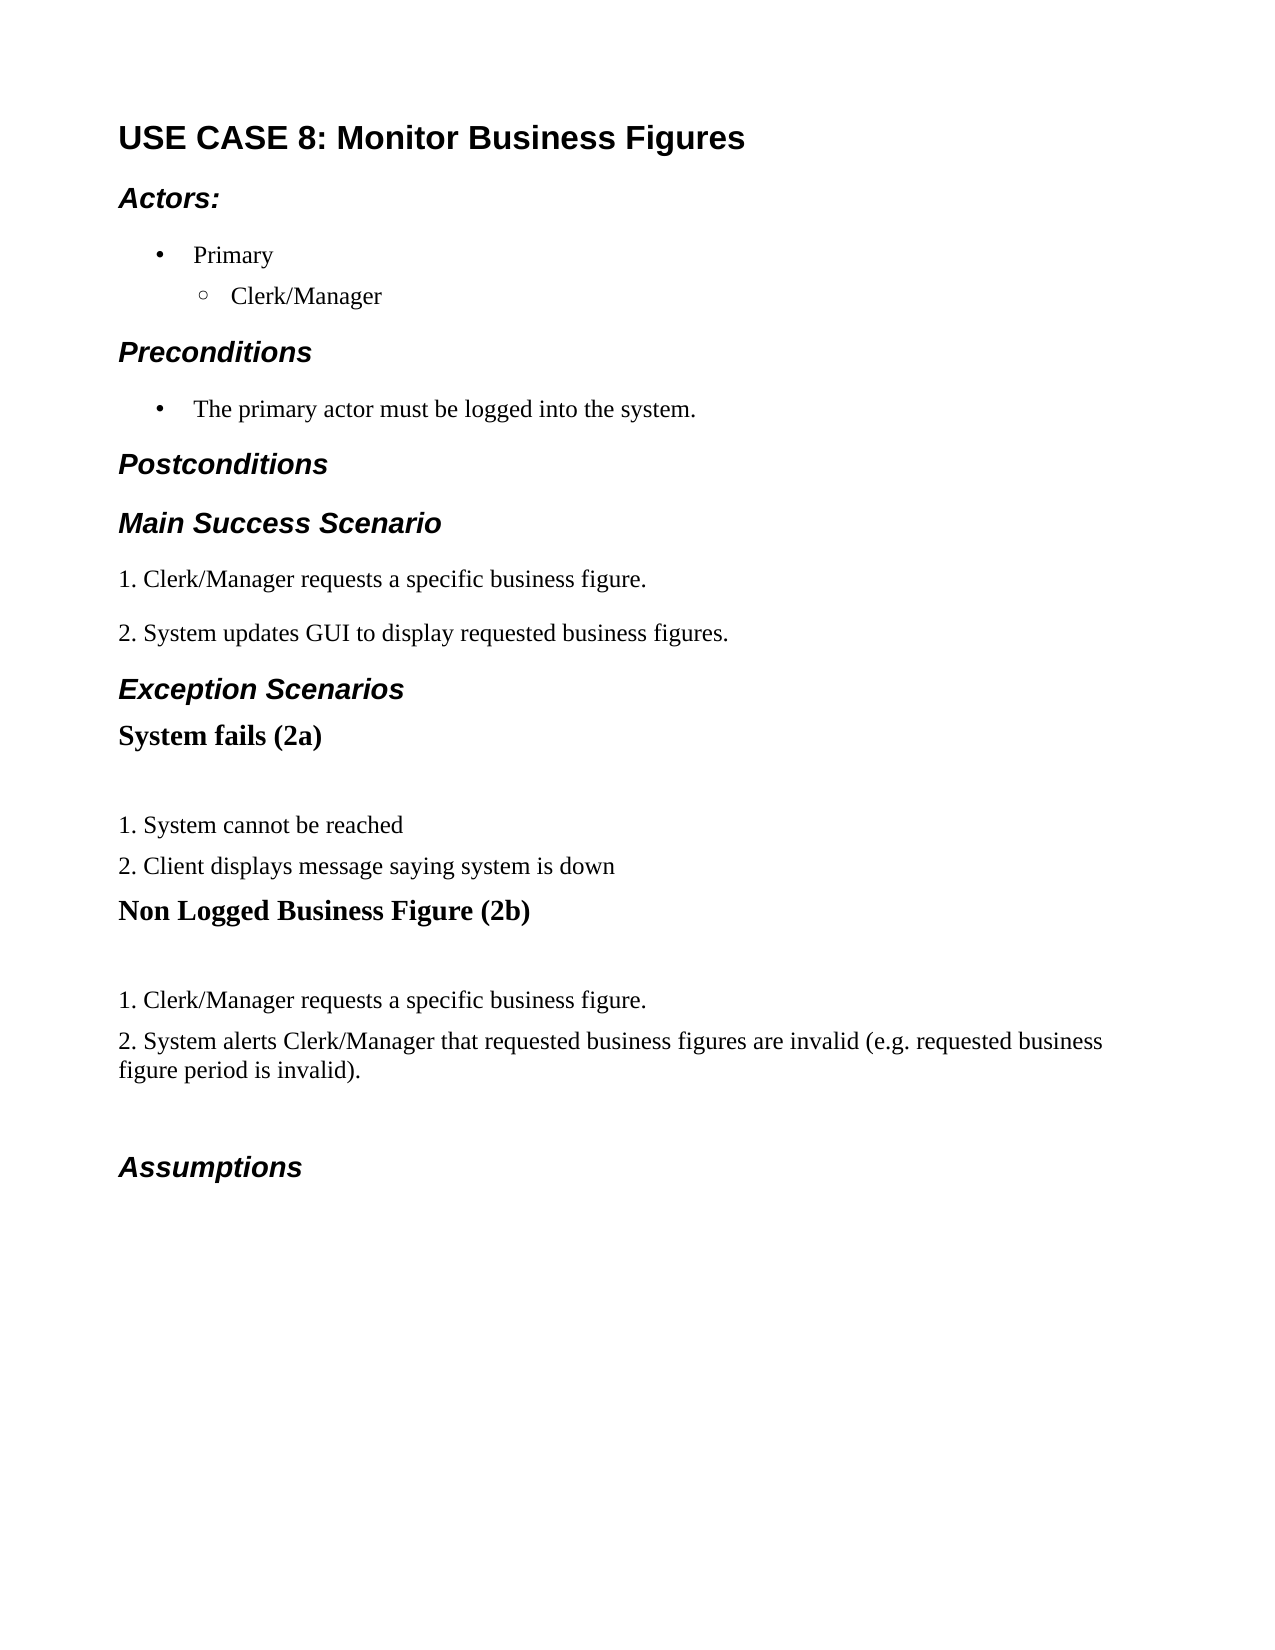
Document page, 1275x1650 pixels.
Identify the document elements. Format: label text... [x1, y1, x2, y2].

subtitle Exception Scenarios [118, 672, 1157, 706]
text Non Logged Business Figure (2b) [118, 893, 1157, 926]
text System fails (2a) [118, 718, 1157, 752]
text 1. System cannot be reached [118, 810, 1157, 839]
subtitle Actors: [118, 182, 1157, 215]
text 1. Clerk/Manager requests a specific business figure. [118, 985, 1157, 1013]
text 2. Client displays message saying system is down [118, 851, 1157, 880]
subtitle Preconditions [118, 335, 1157, 369]
text 2. System alerts Clerk/Manager that requested business figures are invalid (e.g. requested business figure period is invalid). [118, 1026, 1157, 1083]
subtitle The primary actor must be logged into the system. [156, 394, 1157, 422]
subtitle USE CASE 8: Monitor Business Figures [118, 118, 1157, 157]
subtitle 1. Clerk/Manager requests a specific business figure. [118, 564, 1157, 593]
subtitle Assumptions [118, 1150, 1157, 1183]
list Clerk/Manager [193, 281, 1157, 310]
subtitle 2. System updates GUI to display requested business figures. [118, 618, 1157, 647]
subtitle Primary [156, 240, 1157, 269]
subtitle Postconditions [118, 447, 1157, 481]
subtitle Main Success Scenario [118, 506, 1157, 539]
